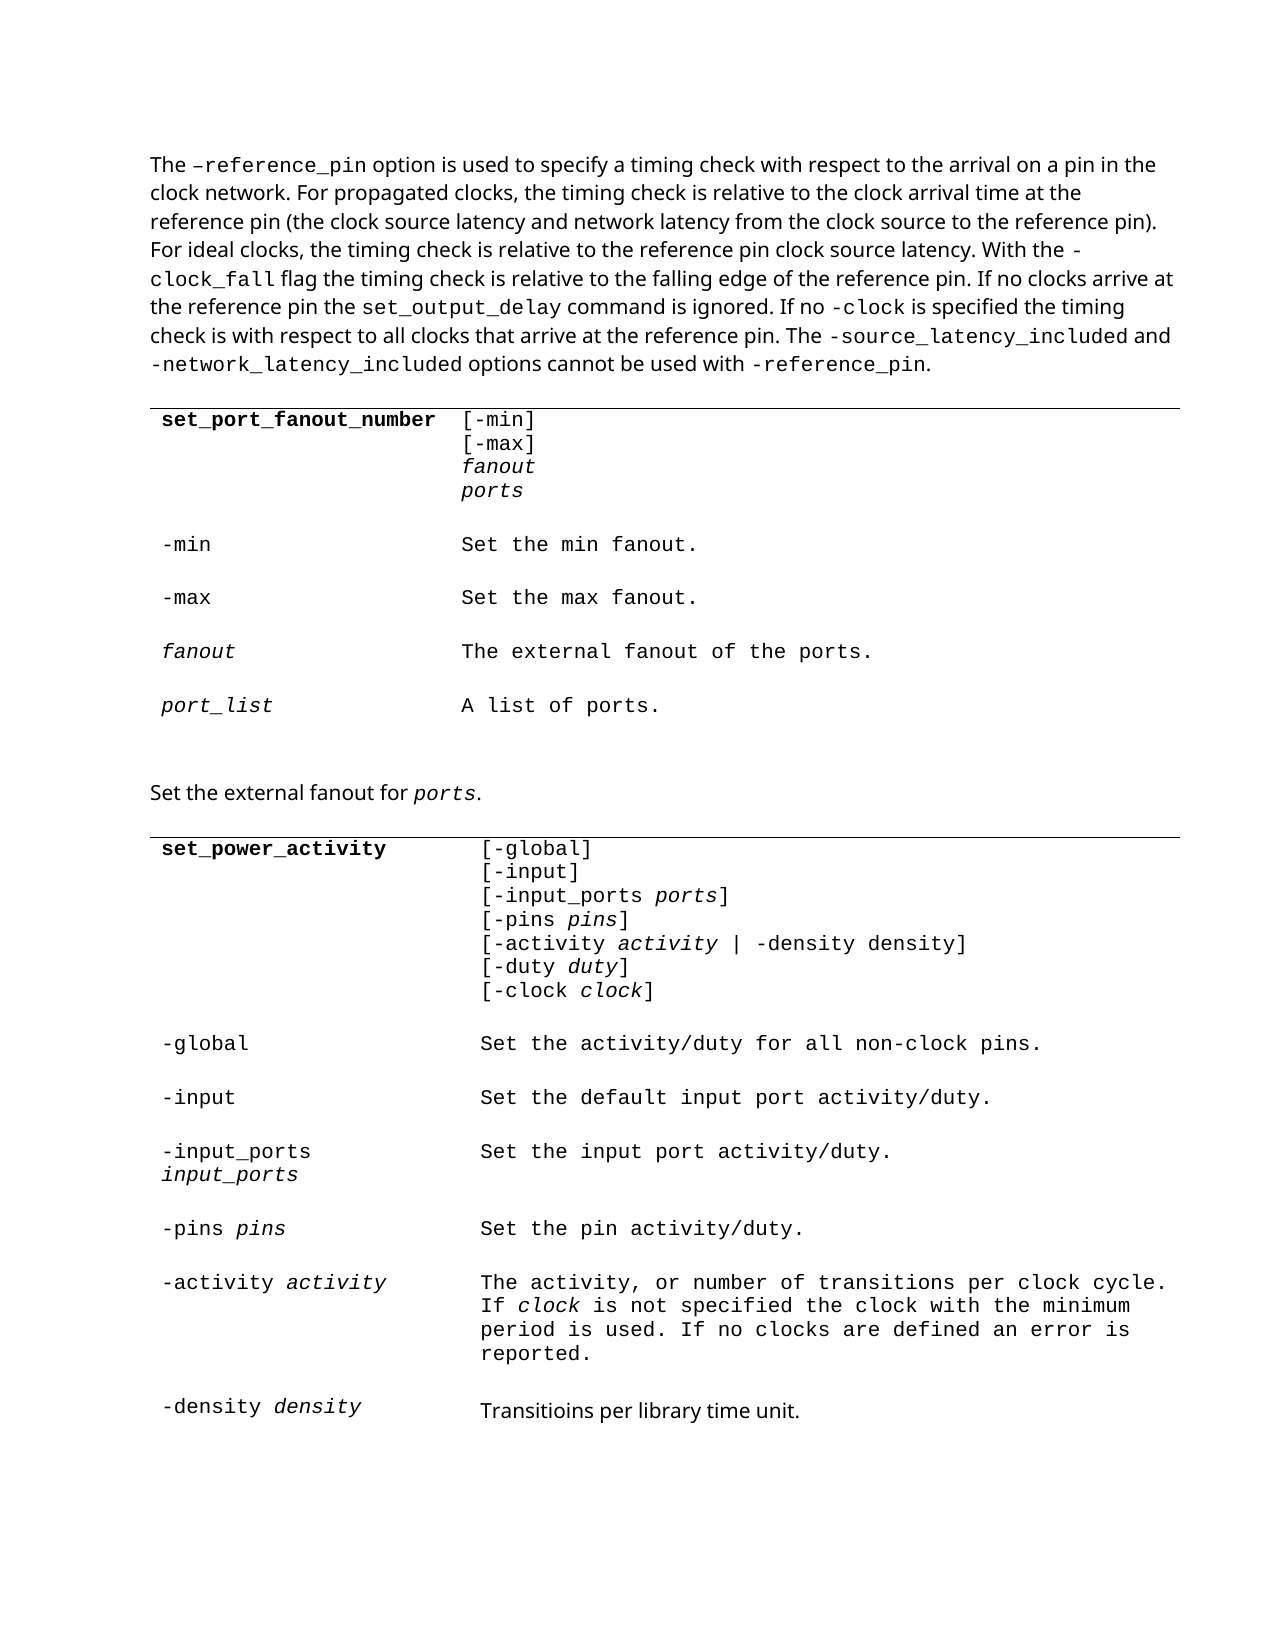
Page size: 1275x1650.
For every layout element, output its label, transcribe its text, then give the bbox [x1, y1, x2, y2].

table_cell The activity, or number of transitions per clock cycle. If clock is not specified the clock with the minimum period is used. If no clocks are defined an error is reported. [469, 1272, 1180, 1396]
table_cell Set the max fanout. [450, 588, 1180, 641]
text The –reference_pin option is used to specify a timing check with respect to the arrival on a pin in the clock network. For propagated clocks, the timing check is relative to the clock arrival time at the reference pin (the clock source latency and network latency from the clock source to the reference pin). For ideal clocks, the timing check is relative to the reference pin clock source latency. With the -clock_fall flag the timing check is relative to the falling edge of the reference pin. If no clocks arrive at the reference pin the set_output_delay command is ignored. If no -clock is specified the timing check is with respect to all clocks that arrive at the reference pin. The -source_latency_included and -network_latency_included options cannot be used with -reference_pin. [150, 150, 1180, 378]
table_cell port_list [150, 695, 450, 748]
table_cell -min [150, 534, 450, 587]
table_cell Set the activity/duty for all non-clock pins. [469, 1034, 1180, 1087]
table_cell Set the input port activity/duty. [469, 1141, 1180, 1218]
table_cell -input [150, 1087, 469, 1141]
table_cell -pins pins [150, 1218, 469, 1272]
table_header set_port_fanout_number [150, 409, 450, 534]
table_cell -max [150, 588, 450, 641]
table_cell -density density [150, 1396, 469, 1455]
table_cell Transitioins per library time unit. [469, 1396, 1180, 1455]
table_cell Set the default input port activity/duty. [469, 1087, 1180, 1141]
table_cell -input_ports input_ports [150, 1141, 469, 1218]
table_cell Set the pin activity/duty. [469, 1218, 1180, 1272]
table_cell A list of ports. [450, 695, 1180, 748]
table_cell fanout [150, 641, 450, 695]
table_cell -global [150, 1034, 469, 1087]
table_header [-min] [-max] fanout ports [450, 409, 1180, 534]
table_header set_power_activity [150, 838, 469, 1033]
text Set the external fanout for ports. [150, 778, 1180, 807]
table_cell -activity activity [150, 1272, 469, 1396]
table_header [-global] [-input] [-input_ports ports] [-pins pins] [-activity activity | -density density] [-duty duty] [-clock clock] [469, 838, 1180, 1033]
table_cell The external fanout of the ports. [450, 641, 1180, 695]
table_cell Set the min fanout. [450, 534, 1180, 587]
